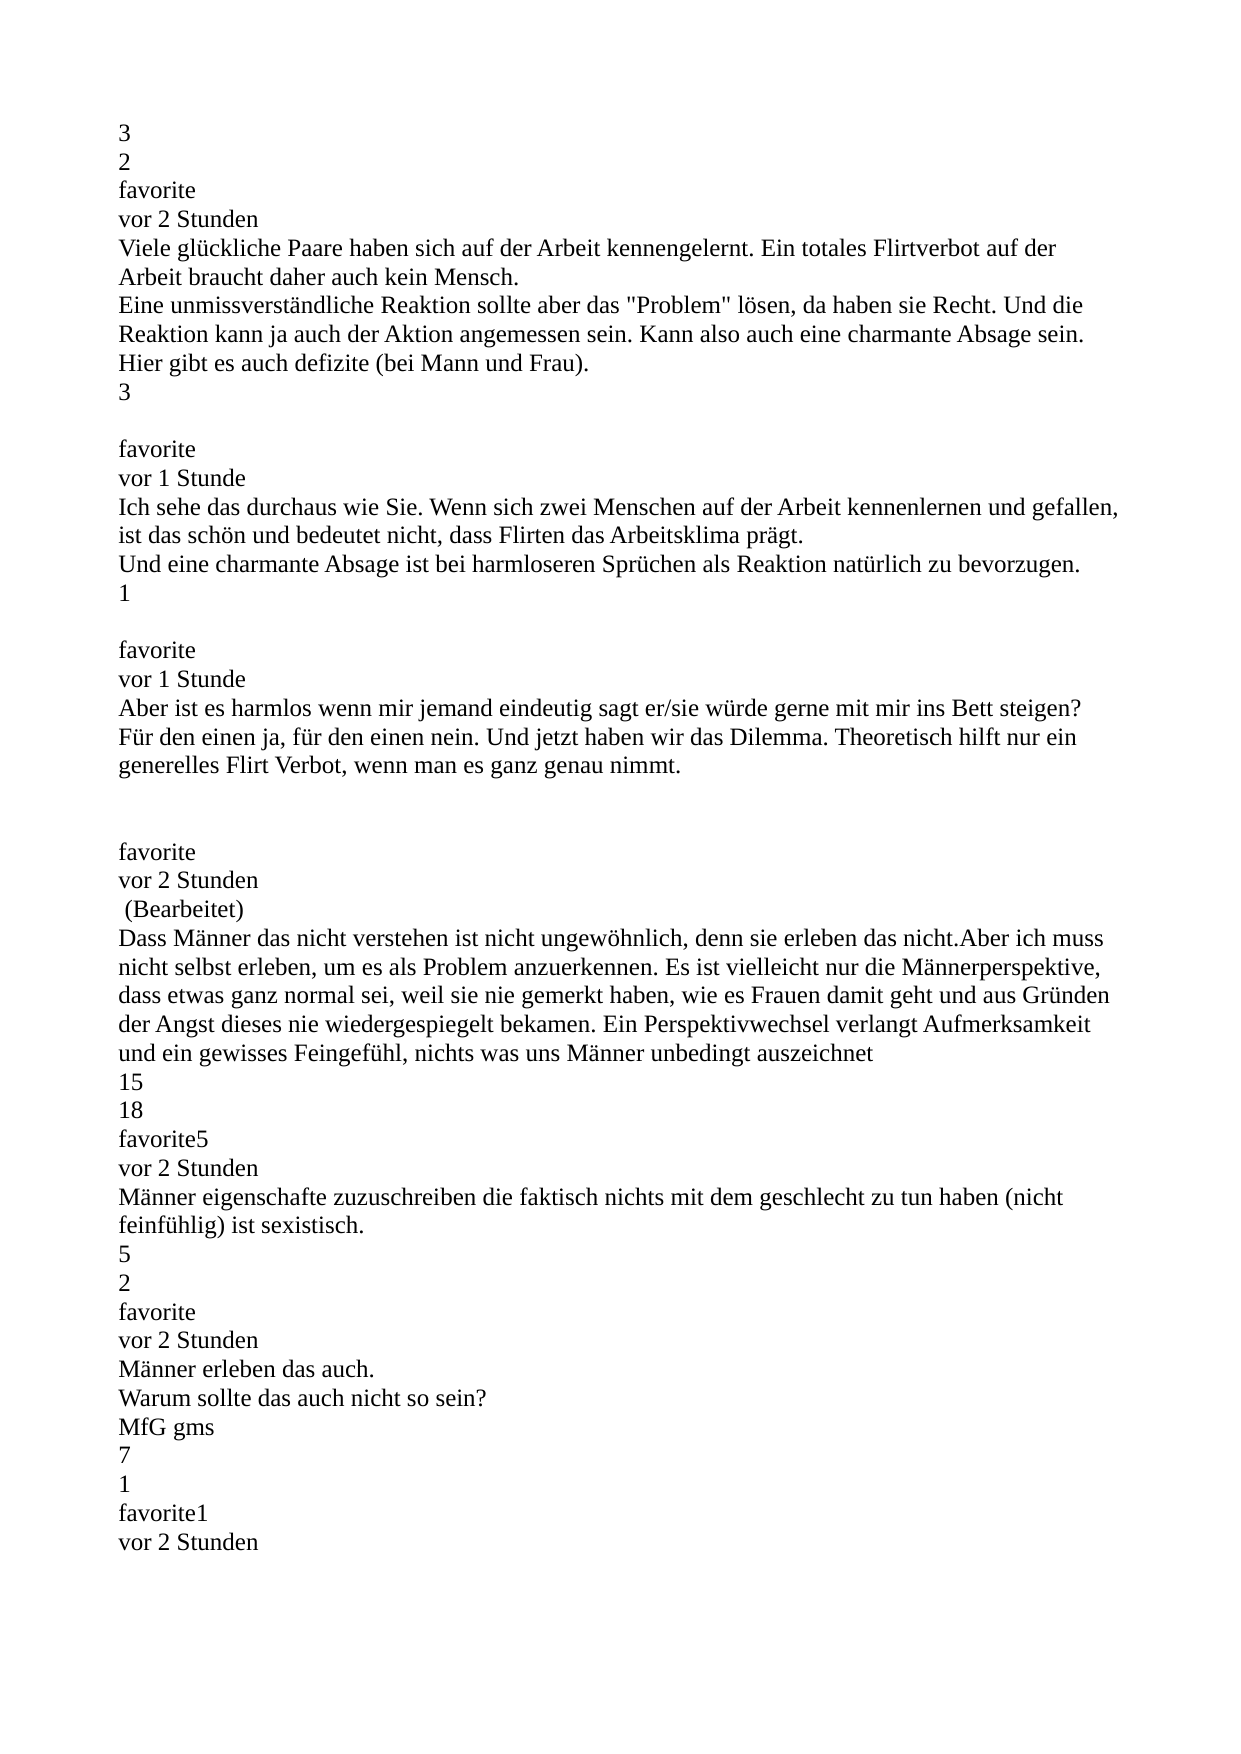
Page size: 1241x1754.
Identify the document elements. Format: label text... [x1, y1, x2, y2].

text Und eine charmante Absage ist bei harmloseren Sprüchen als Reaktion natürlich zu bevorzugen. [118, 549, 1122, 578]
text MfG gms [118, 1412, 1122, 1441]
text vor 1 Stunde [118, 463, 1122, 492]
text 7 [118, 1441, 1122, 1469]
text vor 2 Stunden [118, 866, 1122, 894]
text favorite [118, 636, 1122, 664]
text Aber ist es harmlos wenn mir jemand eindeutig sagt er/sie würde gerne mit mir ins Bett steigen? Für den einen ja, für den einen nein. Und jetzt haben wir das Dilemma. Theoretisch hilft nur ein generelles Flirt Verbot, wenn man es ganz genau nimmt. [118, 693, 1122, 779]
text favorite [118, 176, 1122, 204]
text 1 [118, 1469, 1122, 1498]
text 2 [118, 147, 1122, 176]
text vor 1 Stunde [118, 664, 1122, 693]
text Viele glückliche Paare haben sich auf der Arbeit kennengelernt. Ein totales Flirtverbot auf der Arbeit braucht daher auch kein Mensch. [118, 233, 1122, 291]
text 5 [118, 1239, 1122, 1268]
text favorite [118, 434, 1122, 463]
text vor 2 Stunden [118, 1153, 1122, 1182]
text Dass Männer das nicht verstehen ist nicht ungewöhnlich, denn sie erleben das nicht.Aber ich muss nicht selbst erleben, um es als Problem anzuerkennen. Es ist vielleicht nur die Männerperspektive, dass etwas ganz normal sei, weil sie nie gemerkt haben, wie es Frauen damit geht und aus Gründen der Angst dieses nie wiedergespiegelt bekamen. Ein Perspektivwechsel verlangt Aufmerksamkeit und ein gewisses Feingefühl, nichts was uns Männer unbedingt auszeichnet [118, 923, 1122, 1067]
text favorite [118, 1297, 1122, 1326]
text 18 [118, 1096, 1122, 1124]
text Männer eigenschafte zuzuschreiben die faktisch nichts mit dem geschlecht zu tun haben (nicht feinfühlig) ist sexistisch. [118, 1182, 1122, 1239]
text vor 2 Stunden [118, 1527, 1122, 1556]
text 3 [118, 377, 1122, 406]
text vor 2 Stunden [118, 204, 1122, 233]
text favorite [118, 837, 1122, 866]
text vor 2 Stunden [118, 1326, 1122, 1354]
text 2 [118, 1268, 1122, 1297]
text 15 [118, 1067, 1122, 1096]
text favorite5 [118, 1124, 1122, 1153]
text (Bearbeitet) [118, 894, 1122, 923]
text 3 [118, 118, 1122, 147]
text Männer erleben das auch. [118, 1354, 1122, 1383]
text Eine unmissverständliche Reaktion sollte aber das "Problem" lösen, da haben sie Recht. Und die Reaktion kann ja auch der Aktion angemessen sein. Kann also auch eine charmante Absage sein. Hier gibt es auch defizite (bei Mann und Frau). [118, 291, 1122, 377]
text Ich sehe das durchaus wie Sie. Wenn sich zwei Menschen auf der Arbeit kennenlernen und gefallen, ist das schön und bedeutet nicht, dass Flirten das Arbeitsklima prägt. [118, 492, 1122, 549]
text Warum sollte das auch nicht so sein? [118, 1383, 1122, 1412]
text 1 [118, 578, 1122, 607]
text favorite1 [118, 1498, 1122, 1527]
